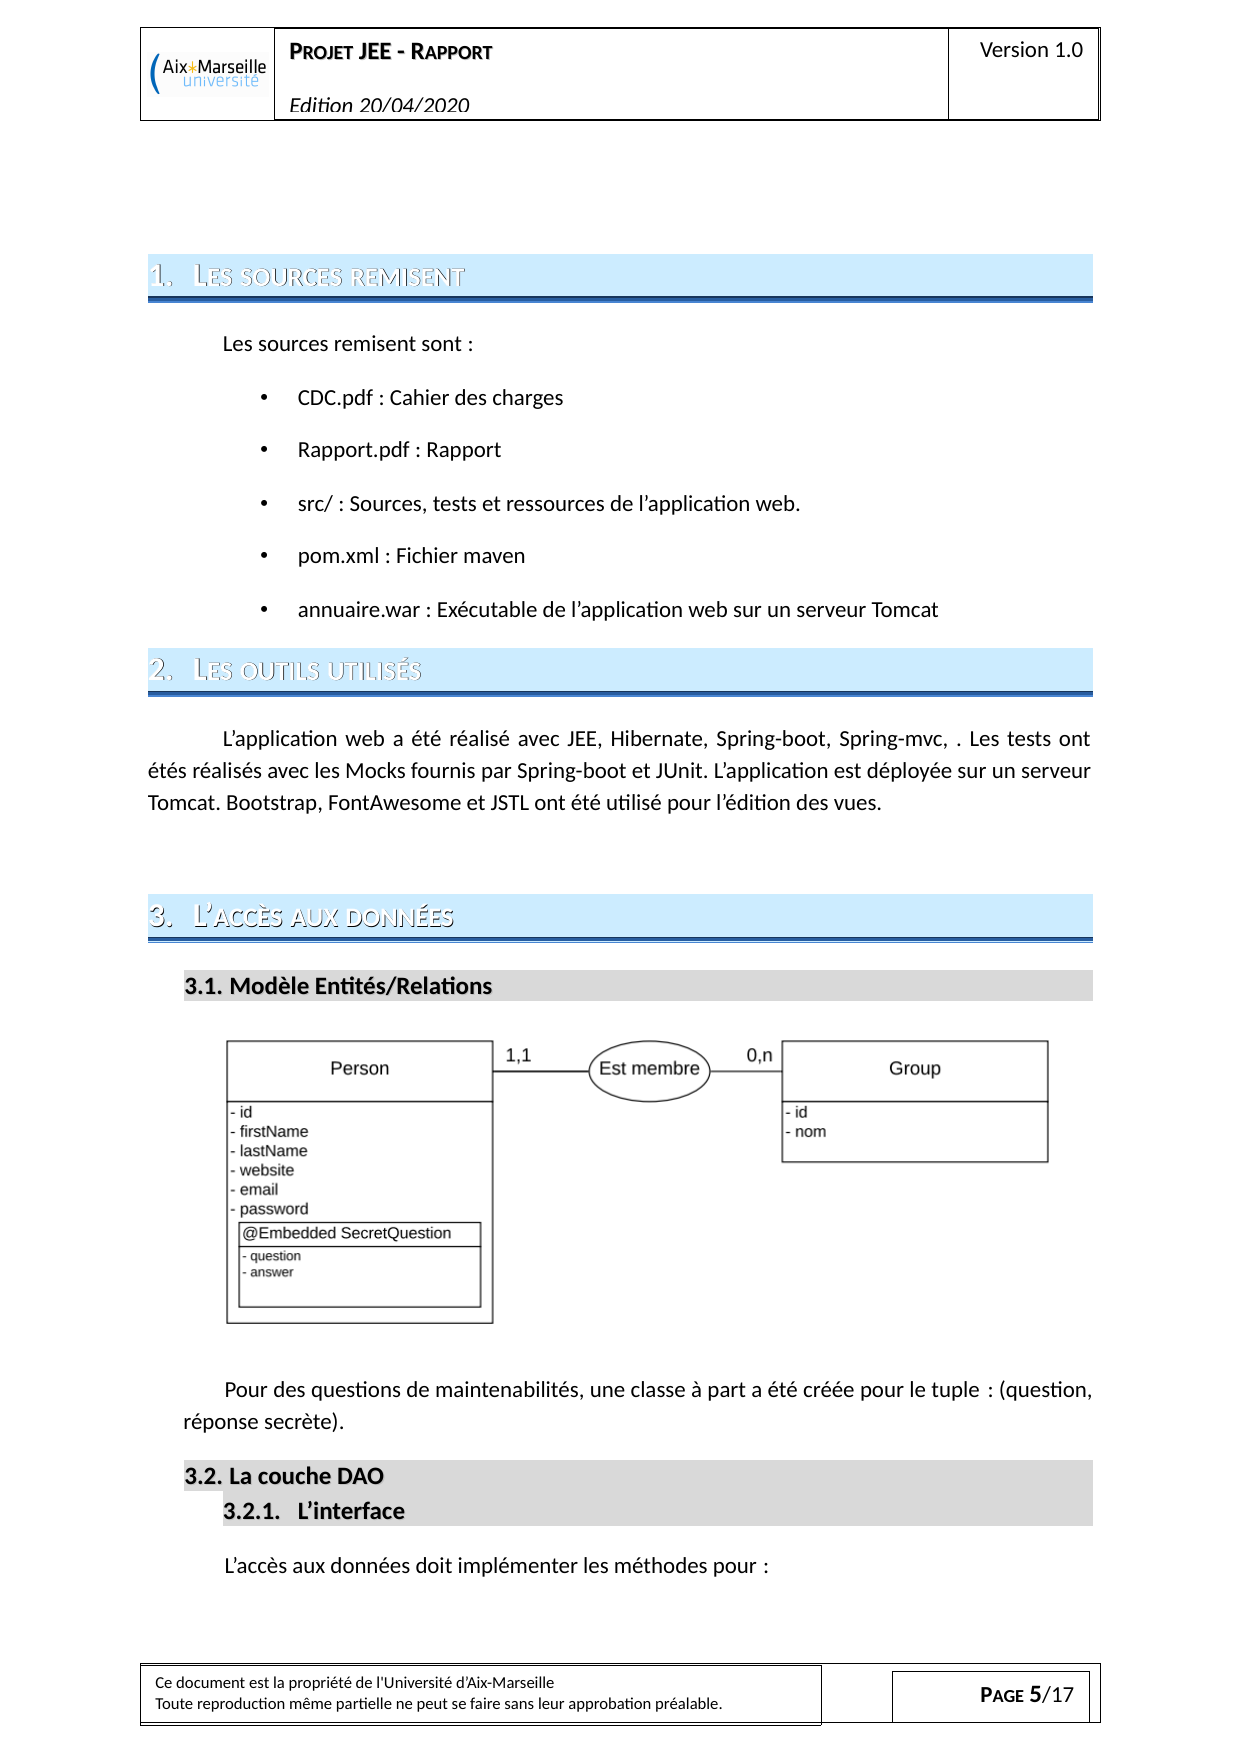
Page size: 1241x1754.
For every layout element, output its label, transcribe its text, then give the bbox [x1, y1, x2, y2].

text Les sources remisent sont : [148, 329, 1093, 358]
text L’application web a été réalisé avec JEE, Hibernate, Spring-boot, Spring-mvc, . Les tests ont étés réalisés avec les Mocks fournis par Spring-boot et JUnit. L’application est déployée sur un serveur Tomcat. Bootstrap, FontAwesome et JSTL ont été utilisé pour l’édition des vues. [148, 724, 1093, 816]
list Modèle Entités/Relations [184, 970, 1093, 1001]
list L’interface [223, 1495, 1093, 1526]
picture [147, 52, 269, 97]
text L’accès aux données doit implémenter les méthodes pour : [183, 1551, 1093, 1579]
list La couche DAO [184, 1460, 1093, 1491]
list annuaire.war : Exécutable de l’application web sur un serveur Tomcat [260, 595, 1093, 623]
list pom.xml : Fichier maven [260, 542, 1093, 570]
list CDC.pdf : Cahier des charges [260, 383, 1093, 411]
list Rapport.pdf : Rapport [260, 436, 1093, 464]
list Les outils utilisés [148, 648, 1093, 691]
list Les sources remisent [148, 254, 1093, 296]
picture [203, 1018, 1072, 1346]
list L’accès aux données [148, 894, 1093, 937]
text Pour des questions de maintenabilités, une classe à part a été créée pour le tuple : (question, réponse secrète). [183, 1346, 1093, 1435]
list src/ : Sources, tests et ressources de l’application web. [260, 489, 1093, 517]
